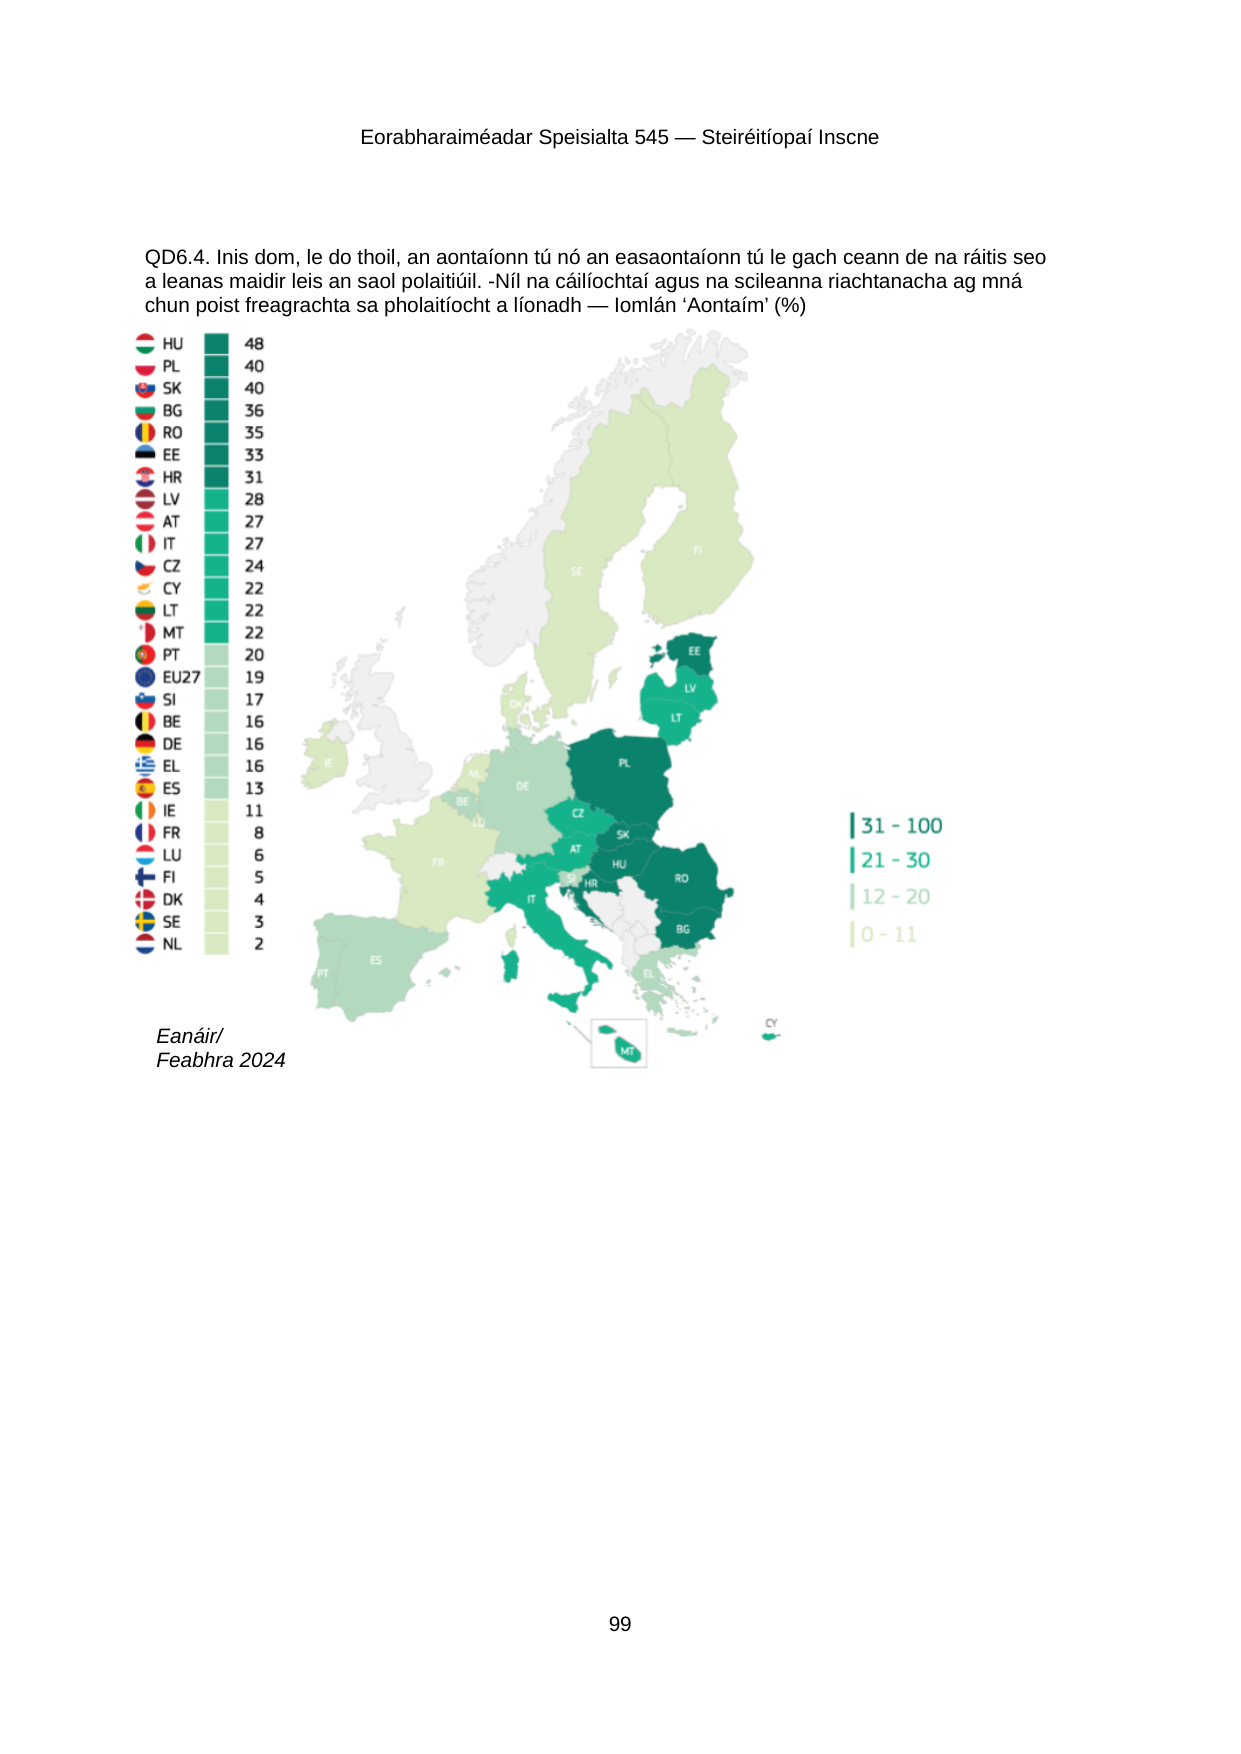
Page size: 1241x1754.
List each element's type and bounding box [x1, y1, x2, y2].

picture [112, 319, 956, 1076]
